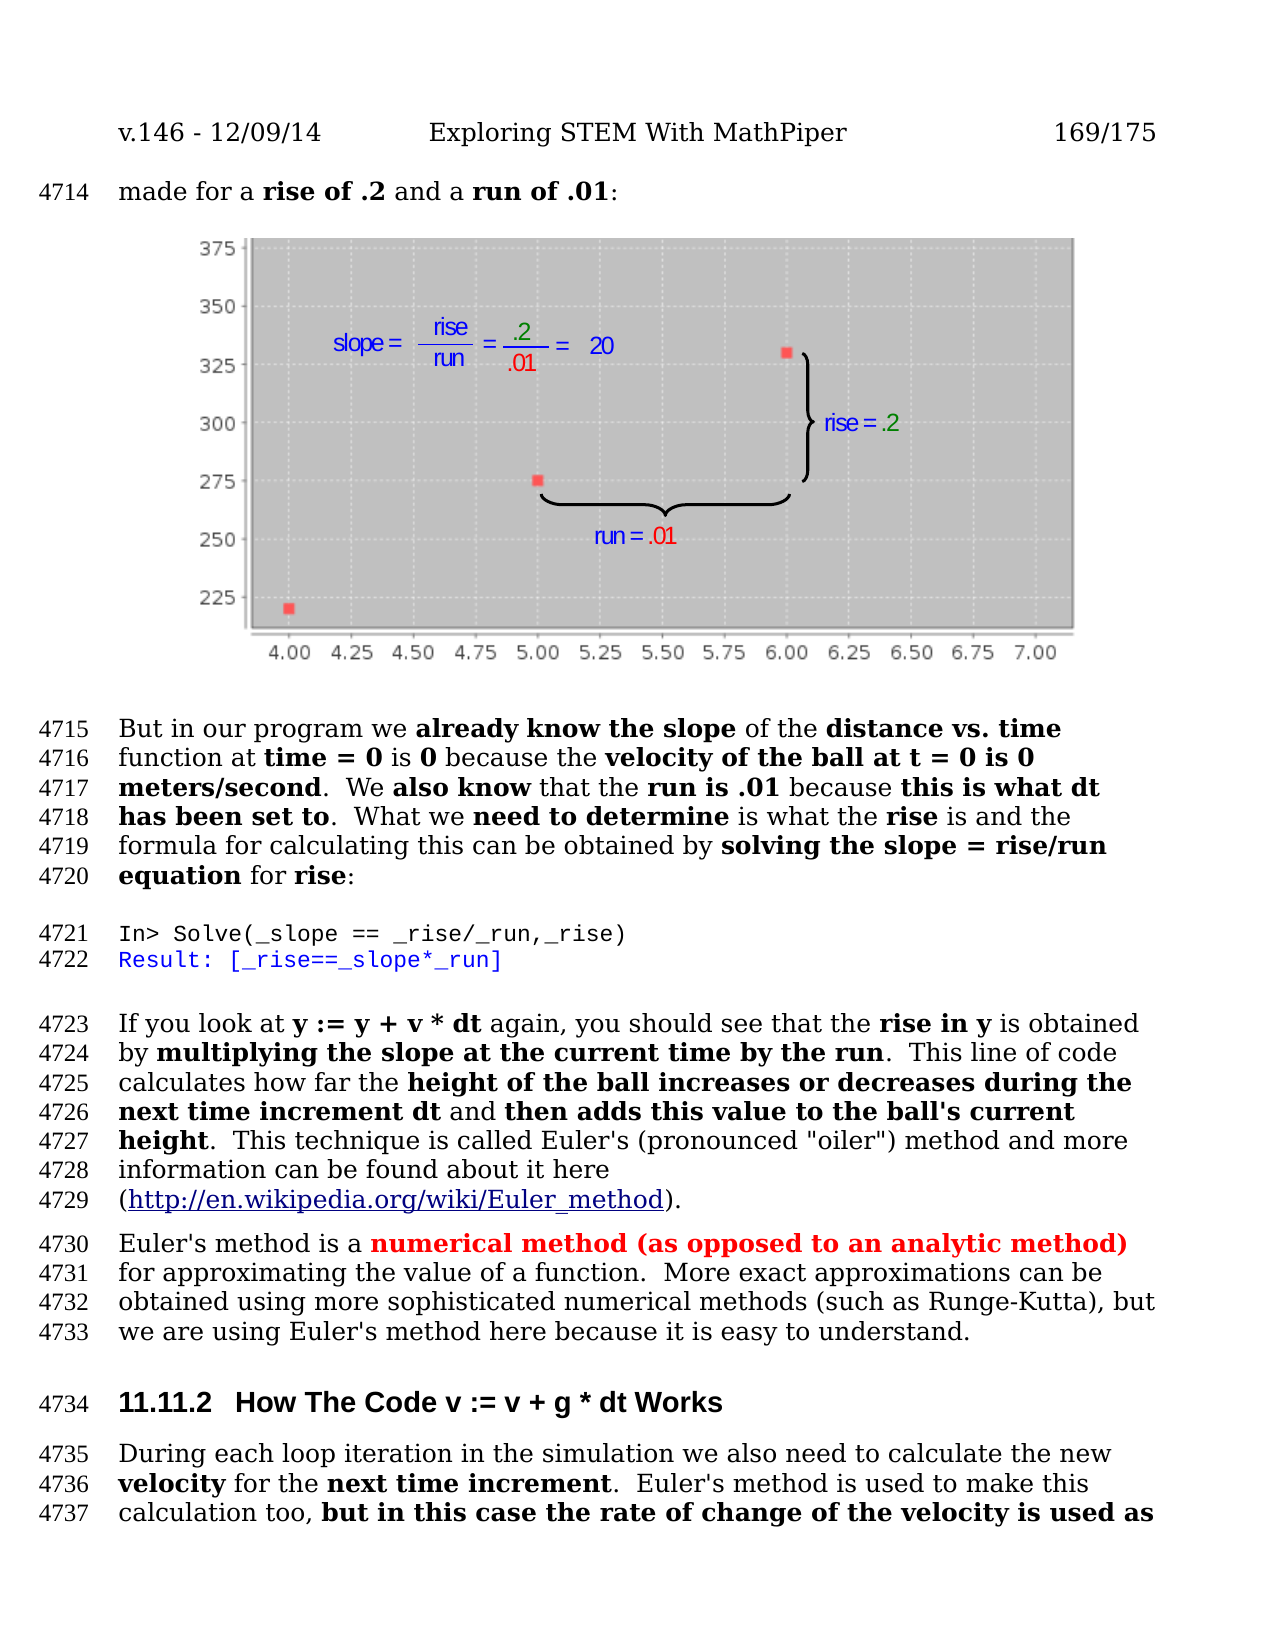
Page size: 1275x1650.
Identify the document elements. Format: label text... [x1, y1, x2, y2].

text During each loop iteration in the simulation we also need to calculate the new velocity for the next time increment. Euler's method is used to make this calculation too, but in this case the rate of change of the velocity is used as [118, 1439, 1157, 1527]
text Euler's method is a numerical method (as opposed to an analytic method) for approximating the value of a function. More exact approximations can be obtained using more sophisticated numerical methods (such as Runge-Kutta), but we are using Euler's method here because it is easy to understand. [118, 1229, 1157, 1346]
text But in our program we already know the slope of the distance vs. time function at time = 0 is 0 because the velocity of the ball at t = 0 is 0 meters/second. We also know that the run is .01 because this is what dt has been set to. What we need to determine is what the rise is and the formula for calculating this can be obtained by solving the slope = rise/run equation for rise: [118, 714, 1157, 890]
text Result: [_rise==_slope*_run] [118, 948, 1157, 974]
text made for a rise of .2 and a run of .01: [118, 177, 1157, 206]
subtitle How The Code v := v + g * dt Works [118, 1385, 1157, 1418]
text In> Solve(_slope == _rise/_run,_rise) [118, 922, 1157, 948]
text If you look at y := y + v * dt again, you should see that the rise in y is obtained by multiplying the slope at the current time by the run. This line of code calculates how far the height of the ball increases or decreases during the next time increment dt and then adds this value to the ball's current height. This technique is called Euler's (pronounced "oiler") method and more information can be found about it here (http://en.wikipedia.org/wiki/Euler_method). [118, 1009, 1157, 1214]
